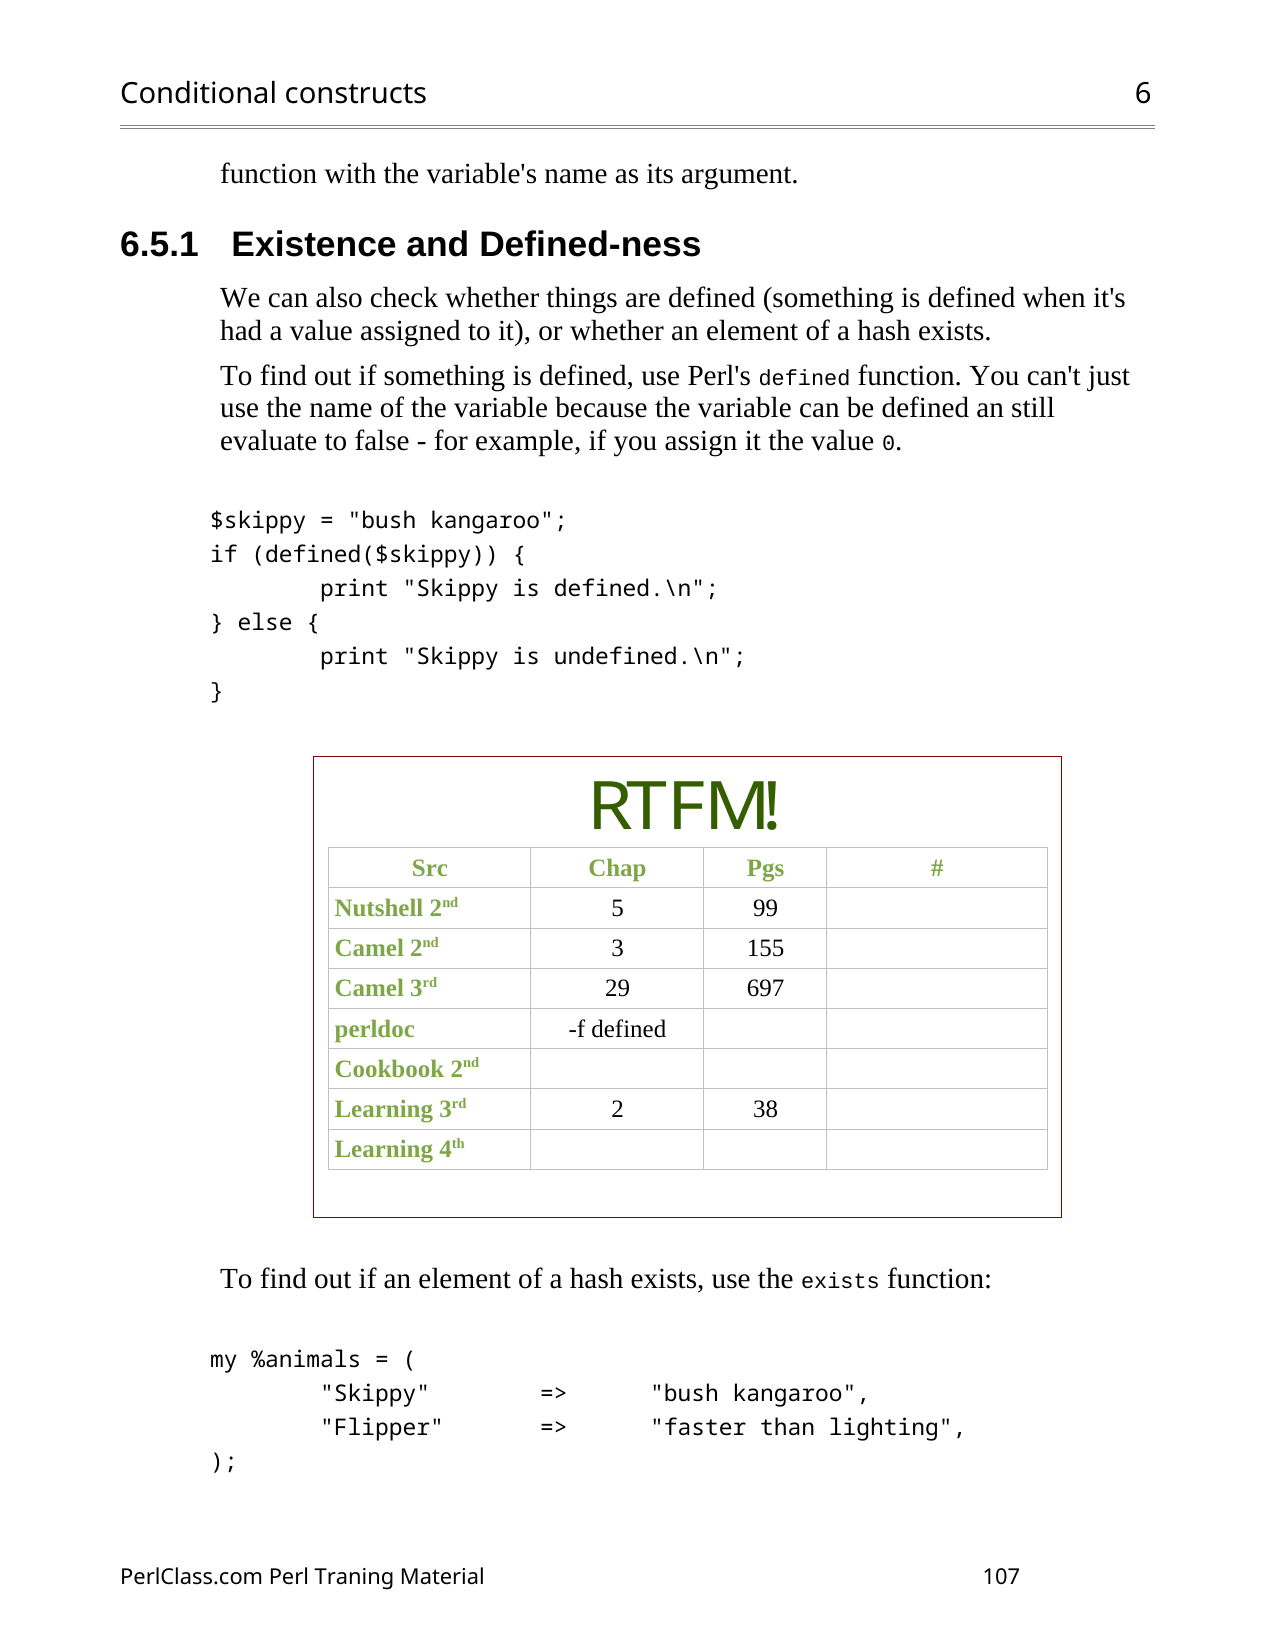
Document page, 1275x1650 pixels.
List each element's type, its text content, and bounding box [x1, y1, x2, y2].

subtitle Existence and Defined-ness [120, 217, 1155, 263]
table_header # [827, 848, 1047, 887]
text print "Skippy is undefined.\n"; [210, 639, 1155, 672]
table_cell Camel 2nd [329, 929, 530, 968]
table_cell Learning 4th [329, 1130, 530, 1169]
table_cell Learning 3rd [329, 1089, 530, 1128]
table_cell perldoc [329, 1009, 530, 1048]
table_cell [531, 1130, 703, 1169]
text To find out if something is defined, use Perl's defined function. You can't just use the name of the variable because the variable can be defined an still evaluate to false - for example, if you assign it the value 0. [220, 359, 1155, 457]
table_cell [531, 1049, 703, 1088]
table_cell [704, 1049, 826, 1088]
text function with the variable's name as its argument. [220, 157, 1155, 190]
table_cell Cookbook 2nd [329, 1049, 530, 1088]
table_cell 99 [704, 888, 826, 927]
table_cell 3 [531, 929, 703, 968]
table_cell [827, 888, 1047, 927]
table_cell [827, 1009, 1047, 1048]
text $skippy = "bush kangaroo"; [210, 503, 1155, 536]
table_cell Nutshell 2nd [329, 888, 530, 927]
table_header Pgs [704, 848, 826, 887]
text print "Skippy is defined.\n"; [210, 571, 1155, 604]
table_cell [827, 1049, 1047, 1088]
table_header Chap [531, 848, 703, 887]
table_cell 38 [704, 1089, 826, 1128]
table_cell 2 [531, 1089, 703, 1128]
table_cell Camel 3rd [329, 969, 530, 1008]
table_header Src [329, 848, 530, 887]
text my %animals = ( [210, 1342, 1155, 1374]
table_cell 5 [531, 888, 703, 927]
table_cell [827, 969, 1047, 1008]
table_cell [827, 1089, 1047, 1128]
text } else { [210, 605, 1155, 638]
table_cell [704, 1130, 826, 1169]
table_cell 697 [704, 969, 826, 1008]
table_cell [827, 929, 1047, 968]
text } [210, 673, 1155, 706]
text "Flipper" => "faster than lighting", [210, 1410, 1155, 1442]
text ); [210, 1444, 1155, 1476]
table_cell 155 [704, 929, 826, 968]
table_cell [704, 1009, 826, 1048]
text if (defined($skippy)) { [210, 537, 1155, 570]
table_cell 29 [531, 969, 703, 1008]
text "Skippy" => "bush kangaroo", [210, 1376, 1155, 1408]
text We can also check whether things are defined (something is defined when it's had a value assigned to it), or whether an element of a hash exists. [220, 282, 1155, 347]
table_cell [827, 1130, 1047, 1169]
text To find out if an element of a hash exists, use the exists function: [220, 1263, 1155, 1296]
table_cell -f defined [531, 1009, 703, 1048]
